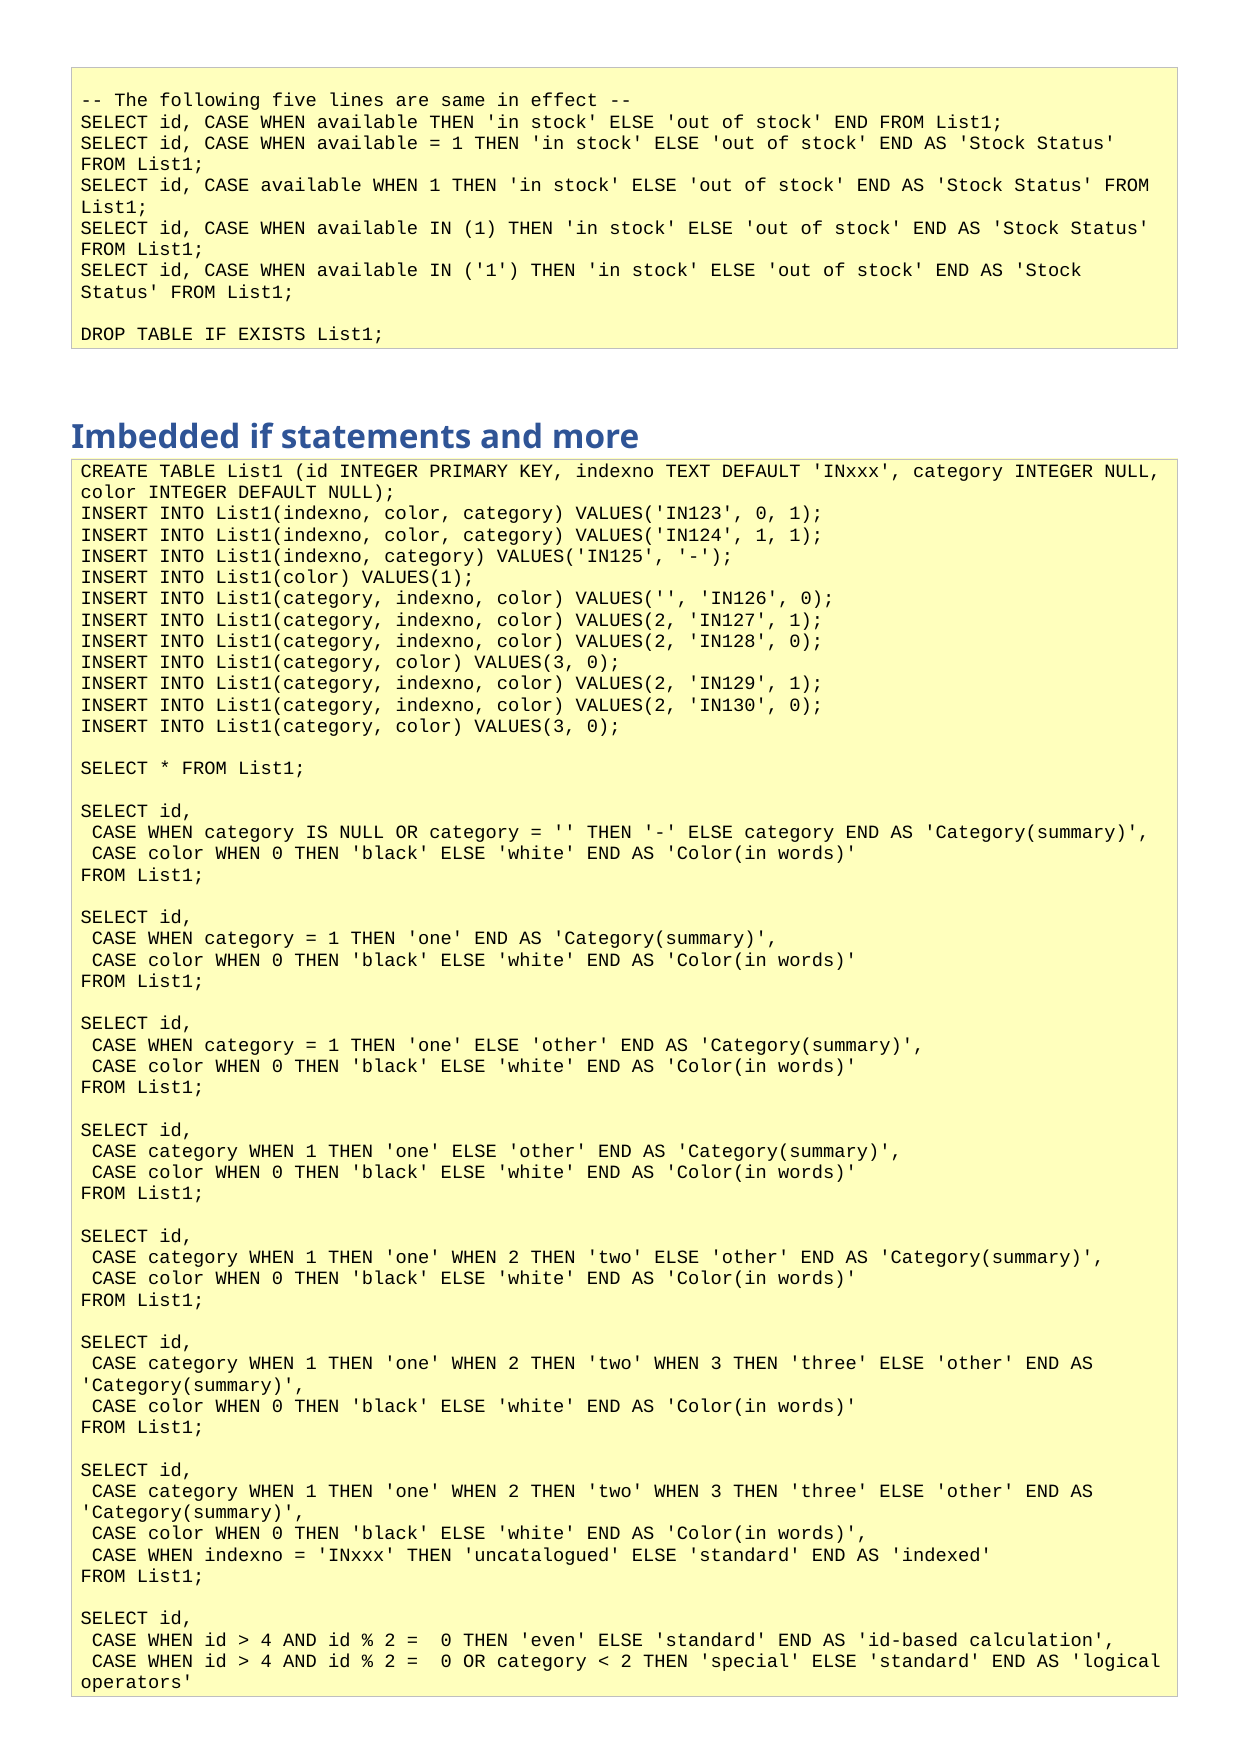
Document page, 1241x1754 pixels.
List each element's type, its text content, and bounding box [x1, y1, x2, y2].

text INSERT INTO List1(indexno, color, category) VALUES('IN123', 0, 1); [72, 501, 1177, 522]
text SELECT id, CASE WHEN available IN ('1') THEN 'in stock' ELSE 'out of stock' END AS 'Stock Status' FROM List1; [72, 258, 1177, 301]
text INSERT INTO List1(category, indexno, color) VALUES(2, 'IN130', 0); [72, 692, 1177, 713]
text CASE WHEN category IS NULL OR category = '' THEN '-' ELSE category END AS 'Category(summary)', [72, 820, 1177, 841]
text FROM List1; [72, 1415, 1177, 1436]
text CASE color WHEN 0 THEN 'black' ELSE 'white' END AS 'Color(in words)' [72, 947, 1177, 968]
text FROM List1; [72, 968, 1177, 990]
text SELECT id, CASE WHEN available IN (1) THEN 'in stock' ELSE 'out of stock' END AS 'Stock Status' FROM List1; [72, 216, 1177, 258]
text SELECT id, [72, 1117, 1177, 1138]
text INSERT INTO List1(category, indexno, color) VALUES(2, 'IN127', 1); [72, 607, 1177, 628]
text DROP TABLE IF EXISTS List1; [72, 322, 1177, 348]
text SELECT * FROM List1; [72, 756, 1177, 777]
text SELECT id, CASE WHEN available = 1 THEN 'in stock' ELSE 'out of stock' END AS 'Stock Status' FROM List1; [72, 131, 1177, 173]
text CASE category WHEN 1 THEN 'one' WHEN 2 THEN 'two' WHEN 3 THEN 'three' ELSE 'other' END AS 'Category(summary)', [72, 1351, 1177, 1393]
text FROM List1; [72, 1287, 1177, 1308]
text SELECT id, CASE WHEN available THEN 'in stock' ELSE 'out of stock' END FROM List1; [72, 109, 1177, 131]
text CASE WHEN indexno = 'INxxx' THEN 'uncatalogued' ELSE 'standard' END AS 'indexed' [72, 1542, 1177, 1563]
text SELECT id, [72, 905, 1177, 926]
text INSERT INTO List1(category, indexno, color) VALUES(2, 'IN129', 1); [72, 671, 1177, 692]
text SELECT id, [72, 1330, 1177, 1351]
text INSERT INTO List1(indexno, color, category) VALUES('IN124', 1, 1); [72, 522, 1177, 543]
text CASE category WHEN 1 THEN 'one' ELSE 'other' END AS 'Category(summary)', [72, 1138, 1177, 1160]
text CASE color WHEN 0 THEN 'black' ELSE 'white' END AS 'Color(in words)' [72, 1393, 1177, 1415]
text CASE WHEN id > 4 AND id % 2 = 0 OR category < 2 THEN 'special' ELSE 'standard' END AS 'logical operators' [72, 1648, 1177, 1696]
text CREATE TABLE List1 (id INTEGER PRIMARY KEY, indexno TEXT DEFAULT 'INxxx', category INTEGER NULL, color INTEGER DEFAULT NULL); [72, 460, 1177, 501]
text CASE WHEN category = 1 THEN 'one' ELSE 'other' END AS 'Category(summary)', [72, 1032, 1177, 1053]
text SELECT id, [72, 798, 1177, 820]
text CASE color WHEN 0 THEN 'black' ELSE 'white' END AS 'Color(in words)' [72, 841, 1177, 862]
text -- The following five lines are same in effect -- [72, 88, 1177, 109]
text FROM List1; [72, 1563, 1177, 1585]
text FROM List1; [72, 1181, 1177, 1202]
text INSERT INTO List1(color) VALUES(1); [72, 565, 1177, 586]
text INSERT INTO List1(indexno, category) VALUES('IN125', '-'); [72, 543, 1177, 565]
text INSERT INTO List1(category, indexno, color) VALUES(2, 'IN128', 0); [72, 628, 1177, 650]
text FROM List1; [72, 862, 1177, 883]
text CASE color WHEN 0 THEN 'black' ELSE 'white' END AS 'Color(in words)' [72, 1053, 1177, 1075]
text CASE WHEN id > 4 AND id % 2 = 0 THEN 'even' ELSE 'standard' END AS 'id-based calculation', [72, 1627, 1177, 1648]
text SELECT id, CASE available WHEN 1 THEN 'in stock' ELSE 'out of stock' END AS 'Stock Status' FROM List1; [72, 173, 1177, 216]
text CASE color WHEN 0 THEN 'black' ELSE 'white' END AS 'Color(in words)' [72, 1160, 1177, 1181]
text SELECT id, [72, 1011, 1177, 1032]
text Imbedded if statements and more [71, 413, 1178, 458]
text INSERT INTO List1(category, color) VALUES(3, 0); [72, 650, 1177, 671]
text CASE category WHEN 1 THEN 'one' WHEN 2 THEN 'two' WHEN 3 THEN 'three' ELSE 'other' END AS 'Category(summary)', [72, 1478, 1177, 1521]
text INSERT INTO List1(category, indexno, color) VALUES('', 'IN126', 0); [72, 586, 1177, 607]
text SELECT id, [72, 1223, 1177, 1245]
text SELECT id, [72, 1457, 1177, 1478]
text FROM List1; [72, 1075, 1177, 1096]
text CASE category WHEN 1 THEN 'one' WHEN 2 THEN 'two' ELSE 'other' END AS 'Category(summary)', [72, 1245, 1177, 1266]
text CASE color WHEN 0 THEN 'black' ELSE 'white' END AS 'Color(in words)', [72, 1521, 1177, 1542]
text CASE WHEN category = 1 THEN 'one' END AS 'Category(summary)', [72, 926, 1177, 947]
text CASE color WHEN 0 THEN 'black' ELSE 'white' END AS 'Color(in words)' [72, 1266, 1177, 1287]
text SELECT id, [72, 1606, 1177, 1627]
text INSERT INTO List1(category, color) VALUES(3, 0); [72, 713, 1177, 735]
